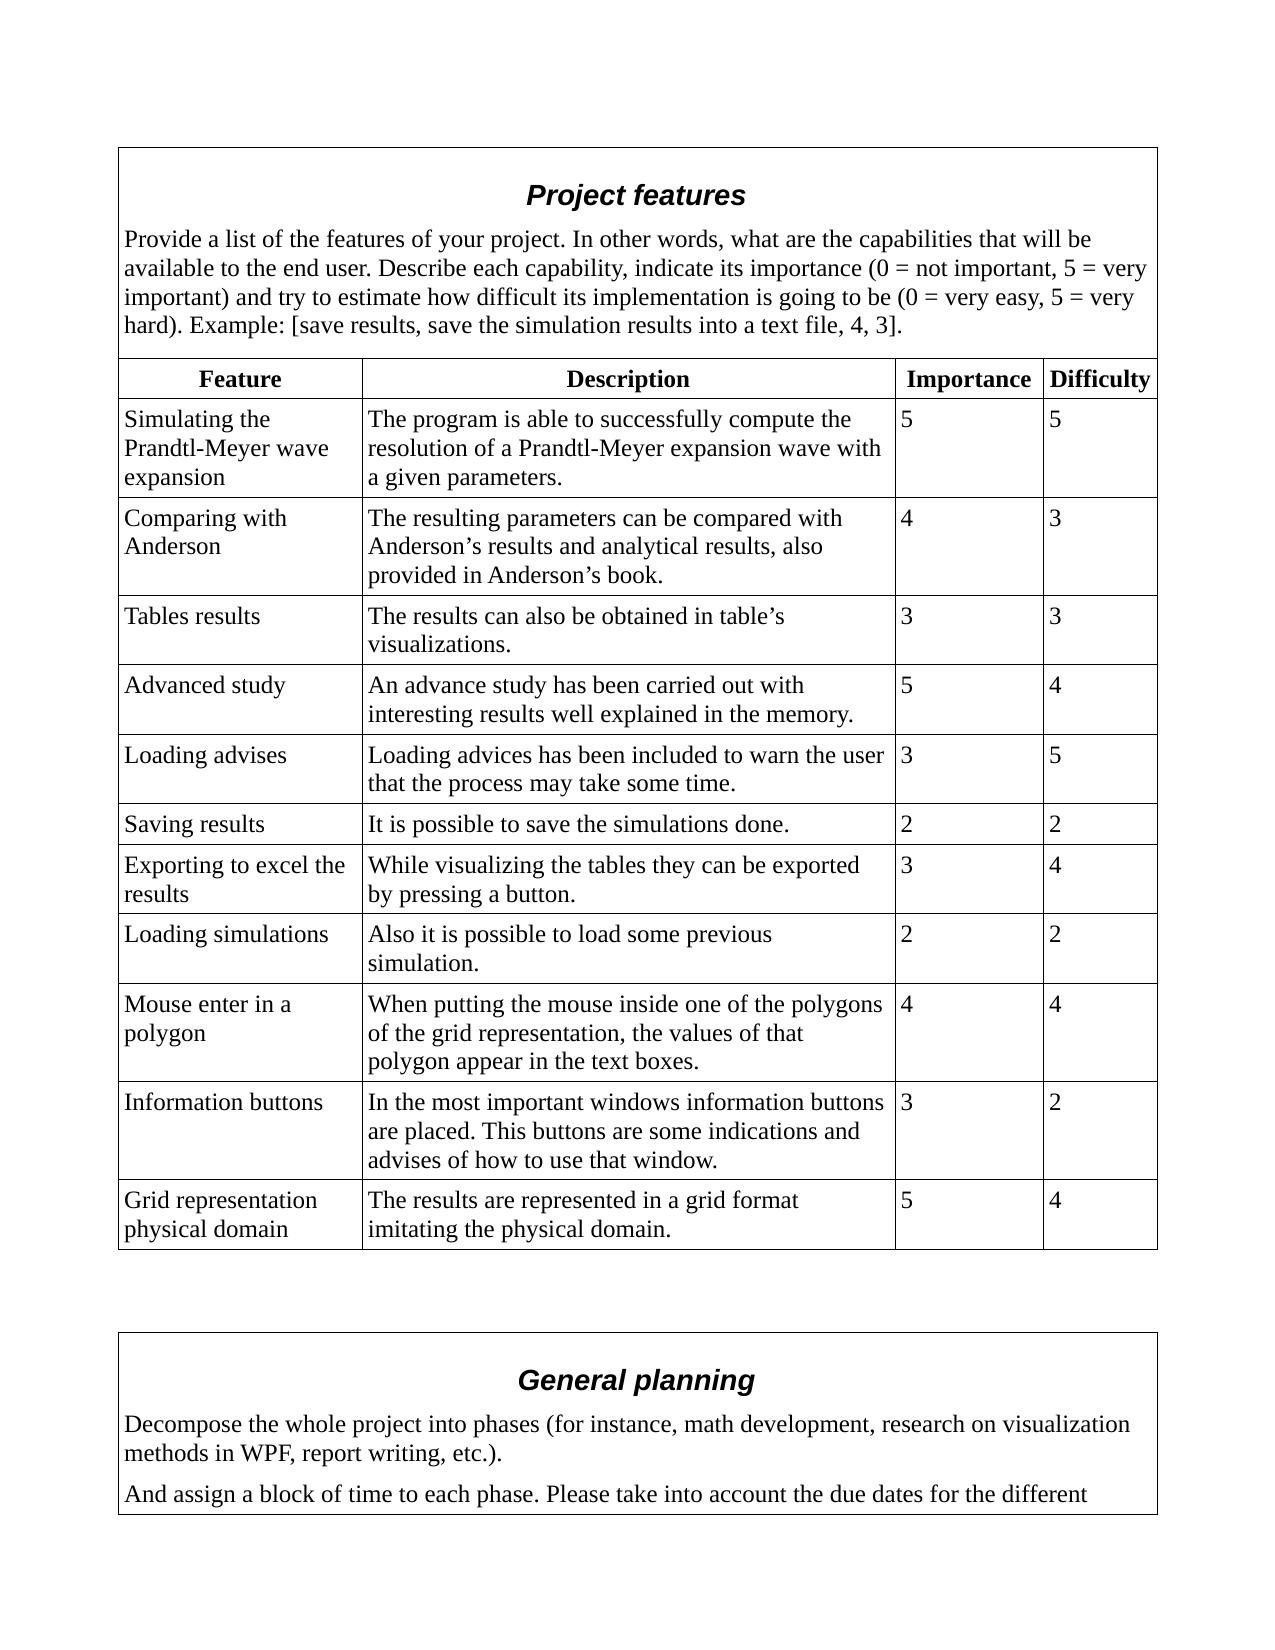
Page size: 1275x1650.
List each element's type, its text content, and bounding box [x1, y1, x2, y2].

table_cell The results can also be obtained in table’s visualizations. [363, 596, 895, 664]
table_cell 5 [1044, 735, 1157, 803]
table_cell Description [363, 359, 895, 398]
table_cell 3 [896, 596, 1043, 664]
table_cell 2 [1044, 914, 1157, 983]
table_cell 5 [896, 399, 1043, 496]
table_cell Loading simulations [119, 914, 362, 983]
table_cell 2 [1044, 1082, 1157, 1179]
table_cell 2 [1044, 804, 1157, 844]
table_cell In the most important windows information buttons are placed. This buttons are some indications and advises of how to use that window. [363, 1082, 895, 1179]
table_cell Loading advices has been included to warn the user that the process may take some time. [363, 735, 895, 803]
table_cell While visualizing the tables they can be exported by pressing a button. [363, 845, 895, 913]
table_cell Saving results [119, 804, 362, 844]
table_cell 3 [896, 735, 1043, 803]
table_cell Advanced study [119, 665, 362, 733]
table_cell 4 [896, 498, 1043, 594]
table_cell The resulting parameters can be compared with Anderson’s results and analytical results, also provided in Anderson’s book. [363, 498, 895, 594]
table_cell Simulating the Prandtl-Meyer wave expansion [119, 399, 362, 496]
table_cell 3 [1044, 596, 1157, 664]
table_cell 4 [1044, 665, 1157, 733]
table_cell Loading advises [119, 735, 362, 803]
table_cell Exporting to excel the results [119, 845, 362, 913]
table_cell 4 [1044, 1180, 1157, 1249]
table_cell 2 [896, 804, 1043, 844]
table_cell 5 [1044, 399, 1157, 496]
table_cell Also it is possible to load some previous simulation. [363, 914, 895, 983]
table_cell It is possible to save the simulations done. [363, 804, 895, 844]
table_header General planning Decompose the whole project into phases (for instance, math development, research on visualization methods in WPF, report writing, etc.). And assign a block of time to each phase. Please take into account the due dates for the different [119, 1333, 1157, 1513]
table_cell 2 [896, 914, 1043, 983]
table_cell 3 [896, 1082, 1043, 1179]
table_cell 4 [1044, 845, 1157, 913]
table_cell An advance study has been carried out with interesting results well explained in the memory. [363, 665, 895, 733]
table_cell The program is able to successfully compute the resolution of a Prandtl-Meyer expansion wave with a given parameters. [363, 399, 895, 496]
table_cell Difficulty [1044, 359, 1157, 398]
table_cell Feature [119, 359, 362, 398]
table_cell Tables results [119, 596, 362, 664]
table_cell The results are represented in a grid format imitating the physical domain. [363, 1180, 895, 1249]
table_cell 5 [896, 665, 1043, 733]
table_cell 3 [1044, 498, 1157, 594]
table_cell 5 [896, 1180, 1043, 1249]
table_cell Comparing with Anderson [119, 498, 362, 594]
table_cell 3 [896, 845, 1043, 913]
table_cell When putting the mouse inside one of the polygons of the grid representation, the values of that polygon appear in the text boxes. [363, 984, 895, 1081]
table_cell 4 [896, 984, 1043, 1081]
table_cell 4 [1044, 984, 1157, 1081]
table_cell Importance [896, 359, 1043, 398]
table_cell Information buttons [119, 1082, 362, 1179]
table_cell Grid representation physical domain [119, 1180, 362, 1249]
table_cell Mouse enter in a polygon [119, 984, 362, 1081]
table_header Project features Provide a list of the features of your project. In other words, what are the capabilities that will be available to the end user. Describe each capability, indicate its importance (0 = not important, 5 = very important) and try to estimate how difficult its implementation is going to be (0 = very easy, 5 = very hard). Example: [save results, save the simulation results into a text file, 4, 3]. [119, 148, 1157, 357]
